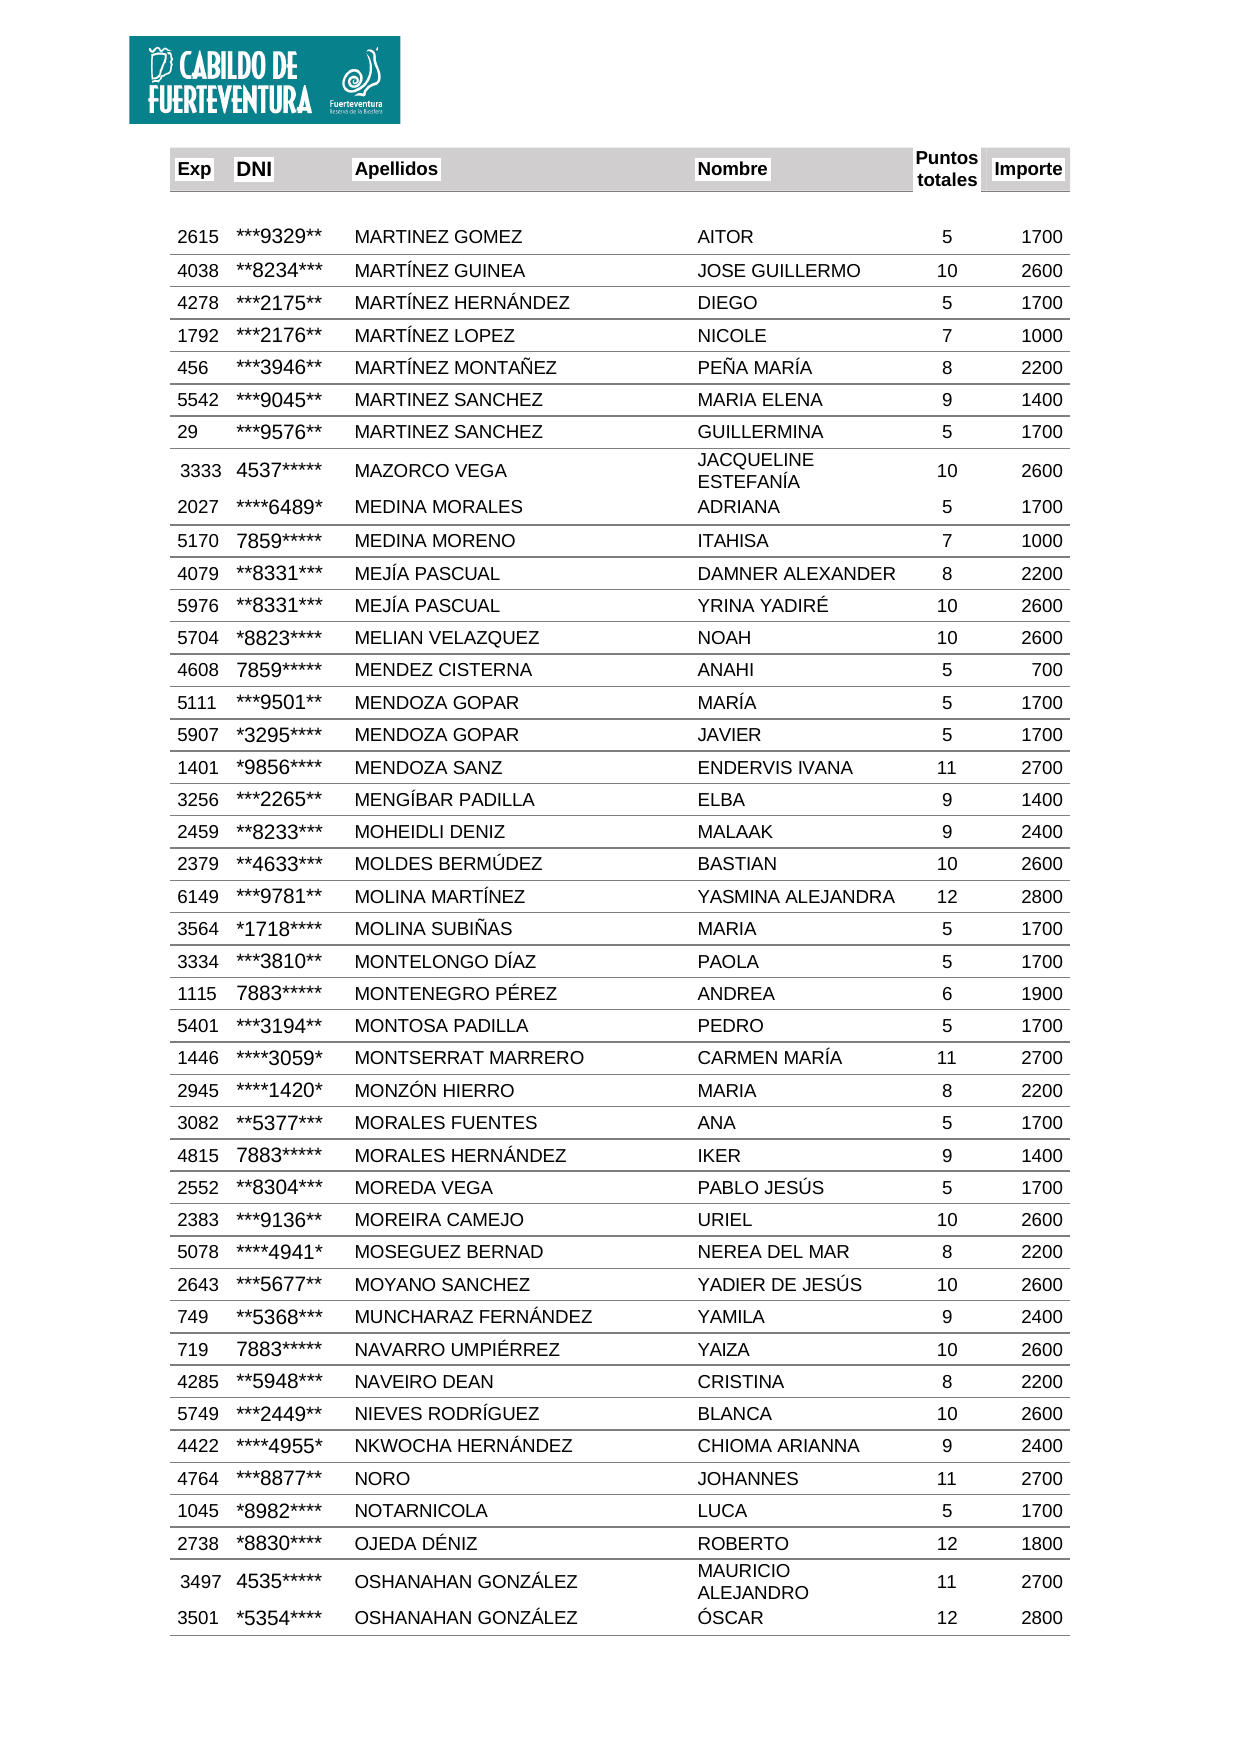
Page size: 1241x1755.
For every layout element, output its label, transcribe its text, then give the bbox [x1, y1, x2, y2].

table_cell 9 [899, 816, 989, 847]
table_cell 5907 [170, 720, 228, 750]
table_cell ADRIANA [646, 489, 899, 524]
table_cell 1400 [989, 1140, 1070, 1170]
table_cell JOSE GUILLERMO [646, 255, 899, 286]
table_header MARTINEZ GOMEZ [339, 225, 646, 253]
table_cell OJEDA DÉNIZ [339, 1528, 646, 1558]
table_cell 7 [899, 320, 989, 351]
table_cell ****3059* [228, 1043, 339, 1073]
table_cell **5368*** [228, 1301, 339, 1332]
table_cell JAVIER [646, 720, 899, 750]
table_cell MONTSERRAT MARRERO [339, 1043, 646, 1073]
table_cell MARTÍNEZ GUINEA [339, 255, 646, 286]
table_cell 5 [899, 913, 989, 944]
table_cell OSHANAHAN GONZÁLEZ [339, 1600, 646, 1635]
table_cell 5 [899, 1010, 989, 1041]
table_cell 1700 [989, 913, 1070, 944]
table_cell 2738 [170, 1528, 228, 1558]
table_cell 4535***** [228, 1560, 339, 1600]
table_cell 5 [899, 1495, 989, 1526]
table_cell ****6489* [228, 489, 339, 524]
table_cell 5704 [170, 622, 228, 653]
table_cell ***3194** [228, 1010, 339, 1041]
table_cell MOLINA MARTÍNEZ [339, 881, 646, 912]
table_cell ****4941* [228, 1237, 339, 1267]
table_cell 10 [899, 449, 989, 489]
table_cell 7 [899, 526, 989, 556]
table_cell NICOLE [646, 320, 899, 351]
table_cell 5976 [170, 590, 228, 621]
table_cell 1045 [170, 1495, 228, 1526]
table_cell BASTIAN [646, 849, 899, 879]
table_cell MONTENEGRO PÉREZ [339, 978, 646, 1009]
table_cell 5 [899, 687, 989, 718]
table_cell 1800 [989, 1528, 1070, 1558]
table_cell 2200 [989, 1366, 1070, 1397]
table_cell 9 [899, 1140, 989, 1170]
table_cell 2400 [989, 816, 1070, 847]
table_cell ***9136** [228, 1204, 339, 1235]
table_cell 4815 [170, 1140, 228, 1170]
table_cell MENDOZA GOPAR [339, 687, 646, 718]
table_cell 3497 [170, 1560, 228, 1600]
table_cell 1700 [989, 1107, 1070, 1138]
table_cell MENDOZA GOPAR [339, 720, 646, 750]
table_cell NOAH [646, 622, 899, 653]
table_cell PEÑA MARÍA [646, 352, 899, 383]
table_cell MENDEZ CISTERNA [339, 655, 646, 686]
table_cell MARTÍNEZ MONTAÑEZ [339, 352, 646, 383]
table_cell ÓSCAR [646, 1600, 899, 1635]
table_cell 6 [899, 978, 989, 1009]
table_cell NOTARNICOLA [339, 1495, 646, 1526]
table_header AITOR [646, 225, 899, 253]
table_cell *1718**** [228, 913, 339, 944]
table_cell *3295**** [228, 720, 339, 750]
table_cell 1792 [170, 320, 228, 351]
table_cell 10 [899, 1204, 989, 1235]
table_cell **8331*** [228, 558, 339, 588]
table_cell MONTELONGO DÍAZ [339, 946, 646, 976]
table_cell 2379 [170, 849, 228, 879]
table_cell ****1420* [228, 1075, 339, 1106]
table_cell MEDINA MORENO [339, 526, 646, 556]
table_cell 4764 [170, 1463, 228, 1494]
table_cell NAVARRO UMPIÉRREZ [339, 1334, 646, 1364]
table_cell ***2176** [228, 320, 339, 351]
table_cell ***5677** [228, 1269, 339, 1300]
table_cell 5111 [170, 687, 228, 718]
table_cell MORALES HERNÁNDEZ [339, 1140, 646, 1170]
table_cell **4633*** [228, 849, 339, 879]
table_cell 3256 [170, 784, 228, 815]
table_cell ROBERTO [646, 1528, 899, 1558]
table_cell 1700 [989, 287, 1070, 318]
table_cell 1700 [989, 1495, 1070, 1526]
table_cell YRINA YADIRÉ [646, 590, 899, 621]
table_cell NKWOCHA HERNÁNDEZ [339, 1431, 646, 1461]
table_cell 3333 [170, 449, 228, 489]
table_cell ENDERVIS IVANA [646, 752, 899, 782]
table_cell 2600 [989, 1398, 1070, 1429]
table_cell MALAAK [646, 816, 899, 847]
table_cell YAIZA [646, 1334, 899, 1364]
table_cell ***3810** [228, 946, 339, 976]
table_cell 1700 [989, 1010, 1070, 1041]
table_cell 2200 [989, 352, 1070, 383]
table_cell 6149 [170, 881, 228, 912]
table_cell 1700 [989, 417, 1070, 447]
table_cell 5 [899, 1172, 989, 1203]
table_cell 456 [170, 352, 228, 383]
table_header 5 [899, 225, 989, 253]
table_cell 3564 [170, 913, 228, 944]
table_cell **8304*** [228, 1172, 339, 1203]
table_cell 2600 [989, 449, 1070, 489]
table_cell 5 [899, 946, 989, 976]
table_cell *8830**** [228, 1528, 339, 1558]
table_cell 749 [170, 1301, 228, 1332]
table_cell ***2449** [228, 1398, 339, 1429]
table_cell 1401 [170, 752, 228, 782]
table_cell 10 [899, 849, 989, 879]
table_cell *8982**** [228, 1495, 339, 1526]
table_cell 12 [899, 1528, 989, 1558]
table_cell 2600 [989, 255, 1070, 286]
table_cell 2600 [989, 849, 1070, 879]
table_cell **8233*** [228, 816, 339, 847]
table_cell MOYANO SANCHEZ [339, 1269, 646, 1300]
table_cell 11 [899, 1463, 989, 1494]
table_cell 12 [899, 1600, 989, 1635]
table_cell 5 [899, 655, 989, 686]
table_cell 1446 [170, 1043, 228, 1073]
table_cell 29 [170, 417, 228, 447]
table_cell *9856**** [228, 752, 339, 782]
table_cell 10 [899, 1269, 989, 1300]
table_cell 4285 [170, 1366, 228, 1397]
table_cell 2700 [989, 752, 1070, 782]
table_cell 5170 [170, 526, 228, 556]
table_cell 1700 [989, 489, 1070, 524]
table_cell 2459 [170, 816, 228, 847]
table_cell MOLINA SUBIÑAS [339, 913, 646, 944]
table_cell ***2175** [228, 287, 339, 318]
table_cell 2945 [170, 1075, 228, 1106]
table_cell MARÍA [646, 687, 899, 718]
table_cell URIEL [646, 1204, 899, 1235]
table_cell 1700 [989, 687, 1070, 718]
table_cell MELIAN VELAZQUEZ [339, 622, 646, 653]
table_cell 1115 [170, 978, 228, 1009]
table_cell 3334 [170, 946, 228, 976]
table_cell 3082 [170, 1107, 228, 1138]
table_cell 8 [899, 1075, 989, 1106]
table_cell 1700 [989, 946, 1070, 976]
table_cell 1400 [989, 385, 1070, 415]
table_cell MUNCHARAZ FERNÁNDEZ [339, 1301, 646, 1332]
table_cell 2700 [989, 1463, 1070, 1494]
table_cell 5 [899, 417, 989, 447]
table_cell YAMILA [646, 1301, 899, 1332]
table_cell PEDRO [646, 1010, 899, 1041]
table_cell JACQUELINE ESTEFANÍA [646, 449, 899, 489]
table_cell ****4955* [228, 1431, 339, 1461]
table_cell 2200 [989, 1237, 1070, 1267]
table_cell ***9576** [228, 417, 339, 447]
table_cell 719 [170, 1334, 228, 1364]
table_cell 1700 [989, 1172, 1070, 1203]
table_cell MENDOZA SANZ [339, 752, 646, 782]
table_cell MONTOSA PADILLA [339, 1010, 646, 1041]
table_cell MARIA [646, 913, 899, 944]
table_cell MARTINEZ SANCHEZ [339, 385, 646, 415]
table_cell 2383 [170, 1204, 228, 1235]
table_cell 11 [899, 752, 989, 782]
table_cell 9 [899, 784, 989, 815]
table_cell ***9501** [228, 687, 339, 718]
table_cell 1000 [989, 320, 1070, 351]
table_cell MOSEGUEZ BERNAD [339, 1237, 646, 1267]
table_cell ***9781** [228, 881, 339, 912]
table_cell 7859***** [228, 655, 339, 686]
table_cell 2400 [989, 1431, 1070, 1461]
table_cell *5354**** [228, 1600, 339, 1635]
table_header 1700 [989, 225, 1070, 253]
table_cell CRISTINA [646, 1366, 899, 1397]
table_cell 11 [899, 1043, 989, 1073]
table_cell 10 [899, 590, 989, 621]
table_cell 1000 [989, 526, 1070, 556]
table_cell MAZORCO VEGA [339, 449, 646, 489]
table_cell MARIA [646, 1075, 899, 1106]
table_cell CHIOMA ARIANNA [646, 1431, 899, 1461]
table_cell ANA [646, 1107, 899, 1138]
table_cell 10 [899, 255, 989, 286]
table_cell GUILLERMINA [646, 417, 899, 447]
table_cell ***9045** [228, 385, 339, 415]
table_cell MOLDES BERMÚDEZ [339, 849, 646, 879]
table_cell ANAHI [646, 655, 899, 686]
table_header 2615 [170, 225, 228, 253]
table_cell PAOLA [646, 946, 899, 976]
table_cell NORO [339, 1463, 646, 1494]
table_cell **8234*** [228, 255, 339, 286]
table_cell 2600 [989, 1204, 1070, 1235]
table_cell *8823**** [228, 622, 339, 653]
table_cell 4608 [170, 655, 228, 686]
table_cell ***3946** [228, 352, 339, 383]
table_cell 4422 [170, 1431, 228, 1461]
table_cell MEJÍA PASCUAL [339, 558, 646, 588]
table_cell 7883***** [228, 1334, 339, 1364]
table_cell 2800 [989, 1600, 1070, 1635]
table_cell 1700 [989, 720, 1070, 750]
table_cell 5 [899, 1107, 989, 1138]
table_cell 2643 [170, 1269, 228, 1300]
table_cell 4079 [170, 558, 228, 588]
table_cell MEJÍA PASCUAL [339, 590, 646, 621]
table_cell MAURICIO ALEJANDRO [646, 1560, 899, 1600]
table_cell MOREIRA CAMEJO [339, 1204, 646, 1235]
table_cell 5749 [170, 1398, 228, 1429]
table_cell 10 [899, 622, 989, 653]
table_cell MARTINEZ SANCHEZ [339, 417, 646, 447]
table_cell BLANCA [646, 1398, 899, 1429]
table_cell 8 [899, 1237, 989, 1267]
table_cell 5 [899, 720, 989, 750]
table_cell 2600 [989, 1269, 1070, 1300]
table_cell NAVEIRO DEAN [339, 1366, 646, 1397]
table_cell 2600 [989, 622, 1070, 653]
table_cell **8331*** [228, 590, 339, 621]
table_cell DAMNER ALEXANDER [646, 558, 899, 588]
table_cell 10 [899, 1398, 989, 1429]
table_cell 4537***** [228, 449, 339, 489]
table_cell 5078 [170, 1237, 228, 1267]
table_cell PABLO JESÚS [646, 1172, 899, 1203]
table_cell ***8877** [228, 1463, 339, 1494]
table_cell 9 [899, 1301, 989, 1332]
table_cell MOREDA VEGA [339, 1172, 646, 1203]
table_cell OSHANAHAN GONZÁLEZ [339, 1560, 646, 1600]
table_cell ANDREA [646, 978, 899, 1009]
table_cell 9 [899, 385, 989, 415]
table_cell MOHEIDLI DENIZ [339, 816, 646, 847]
table_cell YADIER DE JESÚS [646, 1269, 899, 1300]
table_cell 2700 [989, 1560, 1070, 1600]
table_cell MENGÍBAR PADILLA [339, 784, 646, 815]
table_cell 1900 [989, 978, 1070, 1009]
table_cell 2200 [989, 558, 1070, 588]
table_cell NIEVES RODRÍGUEZ [339, 1398, 646, 1429]
table_cell 1400 [989, 784, 1070, 815]
table_cell 7883***** [228, 978, 339, 1009]
table_cell 8 [899, 558, 989, 588]
table_cell 5 [899, 489, 989, 524]
table_cell MONZÓN HIERRO [339, 1075, 646, 1106]
table_cell 8 [899, 1366, 989, 1397]
table_cell MARIA ELENA [646, 385, 899, 415]
table_cell 4278 [170, 287, 228, 318]
table_cell 2800 [989, 881, 1070, 912]
table_cell 5 [899, 287, 989, 318]
table_cell 2600 [989, 590, 1070, 621]
table_cell LUCA [646, 1495, 899, 1526]
table_cell JOHANNES [646, 1463, 899, 1494]
table_cell 8 [899, 352, 989, 383]
table_cell 700 [989, 655, 1070, 686]
table_cell **5377*** [228, 1107, 339, 1138]
table_cell 2200 [989, 1075, 1070, 1106]
table_cell 11 [899, 1560, 989, 1600]
table_cell IKER [646, 1140, 899, 1170]
table_cell 2700 [989, 1043, 1070, 1073]
table_cell 10 [899, 1334, 989, 1364]
table_cell **5948*** [228, 1366, 339, 1397]
table_cell ELBA [646, 784, 899, 815]
table_cell DIEGO [646, 287, 899, 318]
table_cell MORALES FUENTES [339, 1107, 646, 1138]
table_cell 4038 [170, 255, 228, 286]
table_cell 5542 [170, 385, 228, 415]
table_cell MARTÍNEZ HERNÁNDEZ [339, 287, 646, 318]
table_cell YASMINA ALEJANDRA [646, 881, 899, 912]
table_cell 2552 [170, 1172, 228, 1203]
table_header ***9329** [228, 225, 339, 253]
table_cell ***2265** [228, 784, 339, 815]
table_cell MARTÍNEZ LOPEZ [339, 320, 646, 351]
table_cell 12 [899, 881, 989, 912]
table_cell 3501 [170, 1600, 228, 1635]
table_cell 2600 [989, 1334, 1070, 1364]
table_cell 7883***** [228, 1140, 339, 1170]
table_cell MEDINA MORALES [339, 489, 646, 524]
table_cell 9 [899, 1431, 989, 1461]
table_cell ITAHISA [646, 526, 899, 556]
table_cell 7859***** [228, 526, 339, 556]
table_cell CARMEN MARÍA [646, 1043, 899, 1073]
table_cell 2400 [989, 1301, 1070, 1332]
table_cell 2027 [170, 489, 228, 524]
table_cell NEREA DEL MAR [646, 1237, 899, 1267]
table_cell 5401 [170, 1010, 228, 1041]
